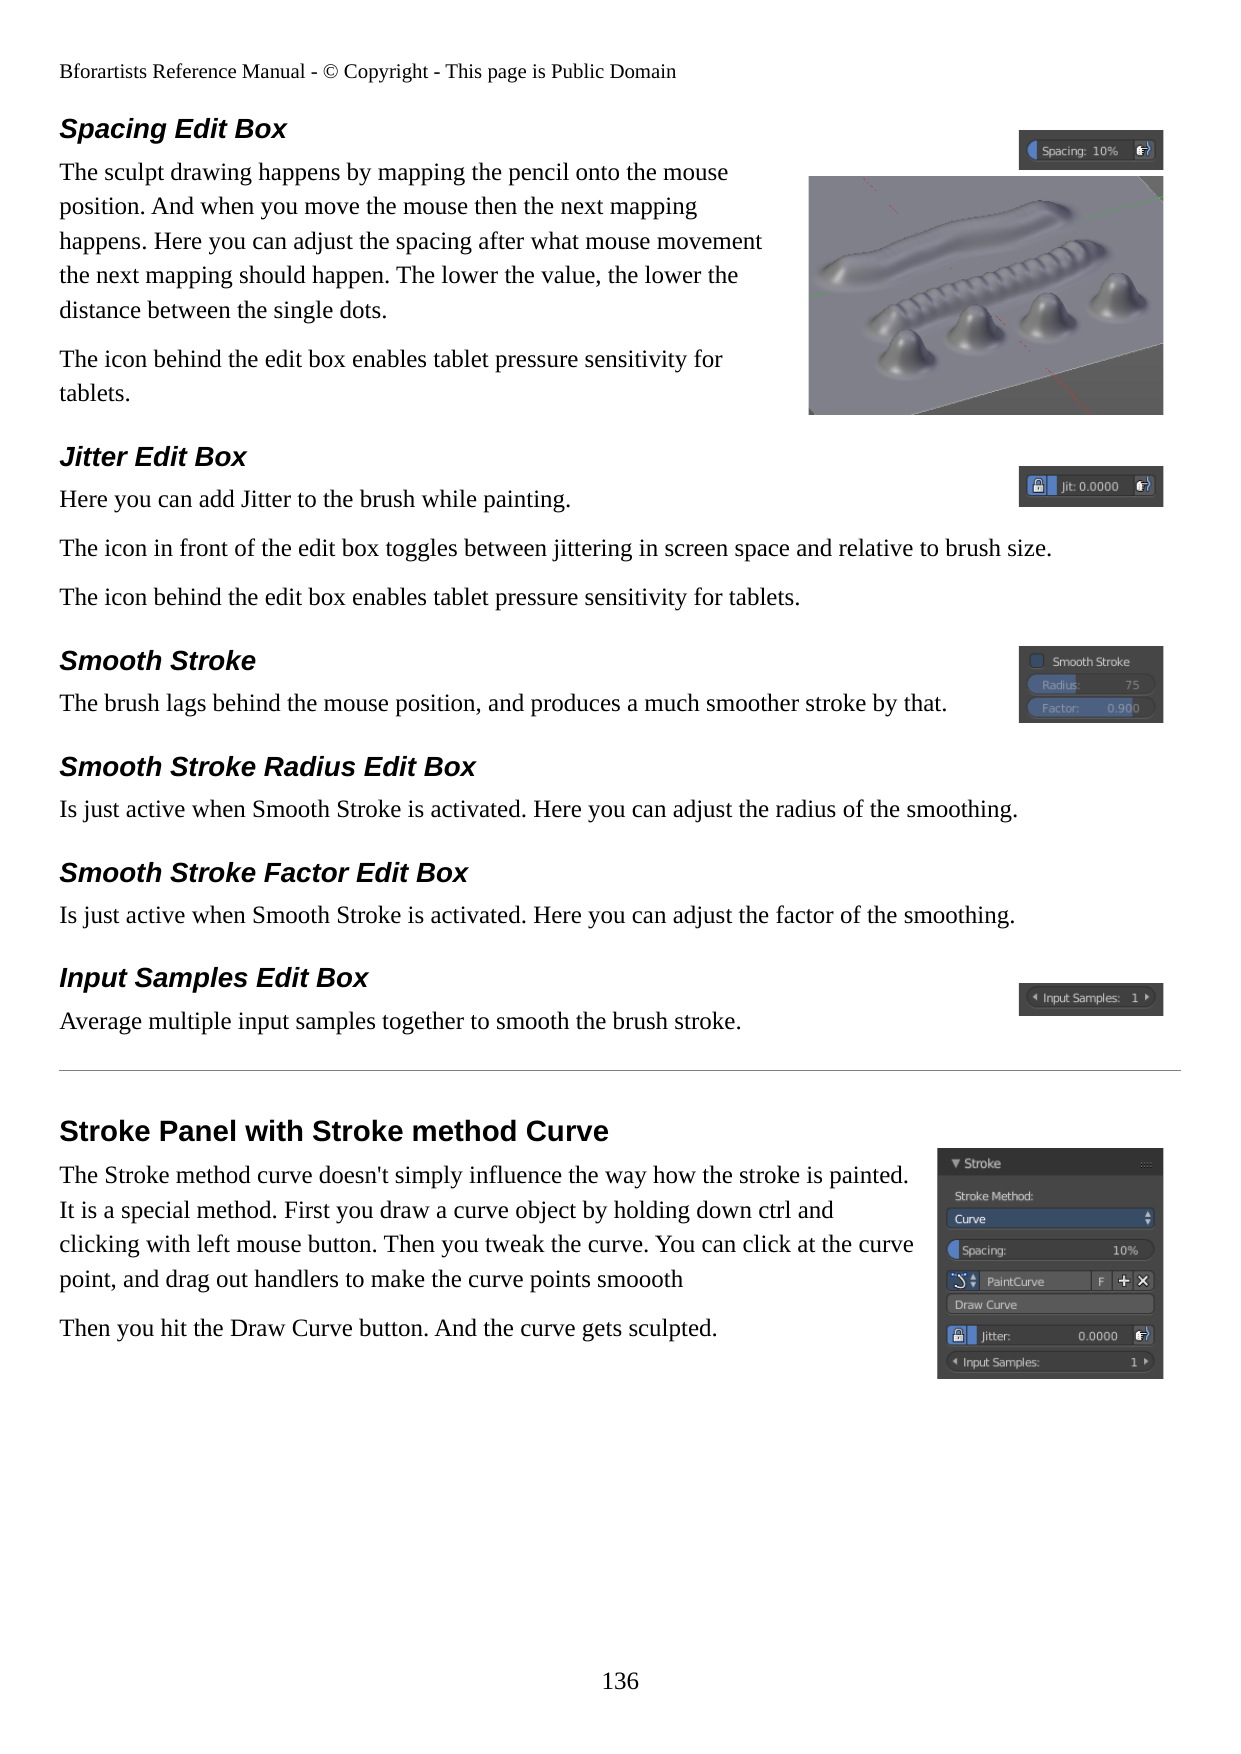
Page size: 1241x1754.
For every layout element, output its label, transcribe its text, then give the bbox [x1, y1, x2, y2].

picture [1018, 466, 1164, 507]
subtitle Smooth Stroke Factor Edit Box [59, 856, 1181, 888]
text The icon behind the edit box enables tablet pressure sensitivity for tablets. [59, 582, 1181, 611]
text The icon in front of the edit box toggles between jittering in screen space and relative to brush size. [59, 533, 1181, 562]
text Here you can add Jitter to the brush while painting. [59, 484, 1181, 513]
picture [1018, 130, 1164, 170]
picture [1018, 983, 1164, 1016]
text Then you hit the Draw Curve button. And the curve gets sculpted. [59, 1313, 937, 1342]
text The brush lags behind the mouse position, and produces a much smoother stroke by that. [59, 688, 1018, 717]
text Average multiple input samples together to smooth the brush stroke. [59, 1006, 1181, 1035]
picture [808, 176, 1164, 415]
subtitle Jitter Edit Box [59, 440, 1181, 472]
subtitle Smooth Stroke [59, 644, 1181, 676]
subtitle Input Samples Edit Box [59, 962, 1181, 994]
text The Stroke method curve doesn't simply influence the way how the stroke is painted. It is a special method. First you draw a curve object by holding down ctrl and clicking with left mouse button. Then you tweak the curve. You can click at the curve point, and drag out handlers to make the curve points smoooth [59, 1160, 937, 1292]
text The sculpt drawing happens by mapping the pencil onto the mouse position. And when you move the mouse then the next mapping happens. Here you can adjust the spacing after what mouse movement the next mapping should happen. The lower the value, the lower the distance between the single dots. [59, 157, 1181, 324]
text Is just active when Smooth Stroke is activated. Here you can adjust the factor of the smoothing. [59, 900, 1181, 929]
picture [1018, 646, 1164, 723]
picture [937, 1148, 1164, 1379]
text The icon behind the edit box enables tablet pressure sensitivity for tablets. [59, 344, 808, 407]
subtitle Spacing Edit Box [59, 113, 1181, 144]
text Is just active when Smooth Stroke is activated. Here you can adjust the radius of the smoothing. [59, 794, 1181, 823]
subtitle Stroke Panel with Stroke method Curve [59, 1114, 1181, 1148]
subtitle Smooth Stroke Radius Edit Box [59, 750, 1181, 782]
